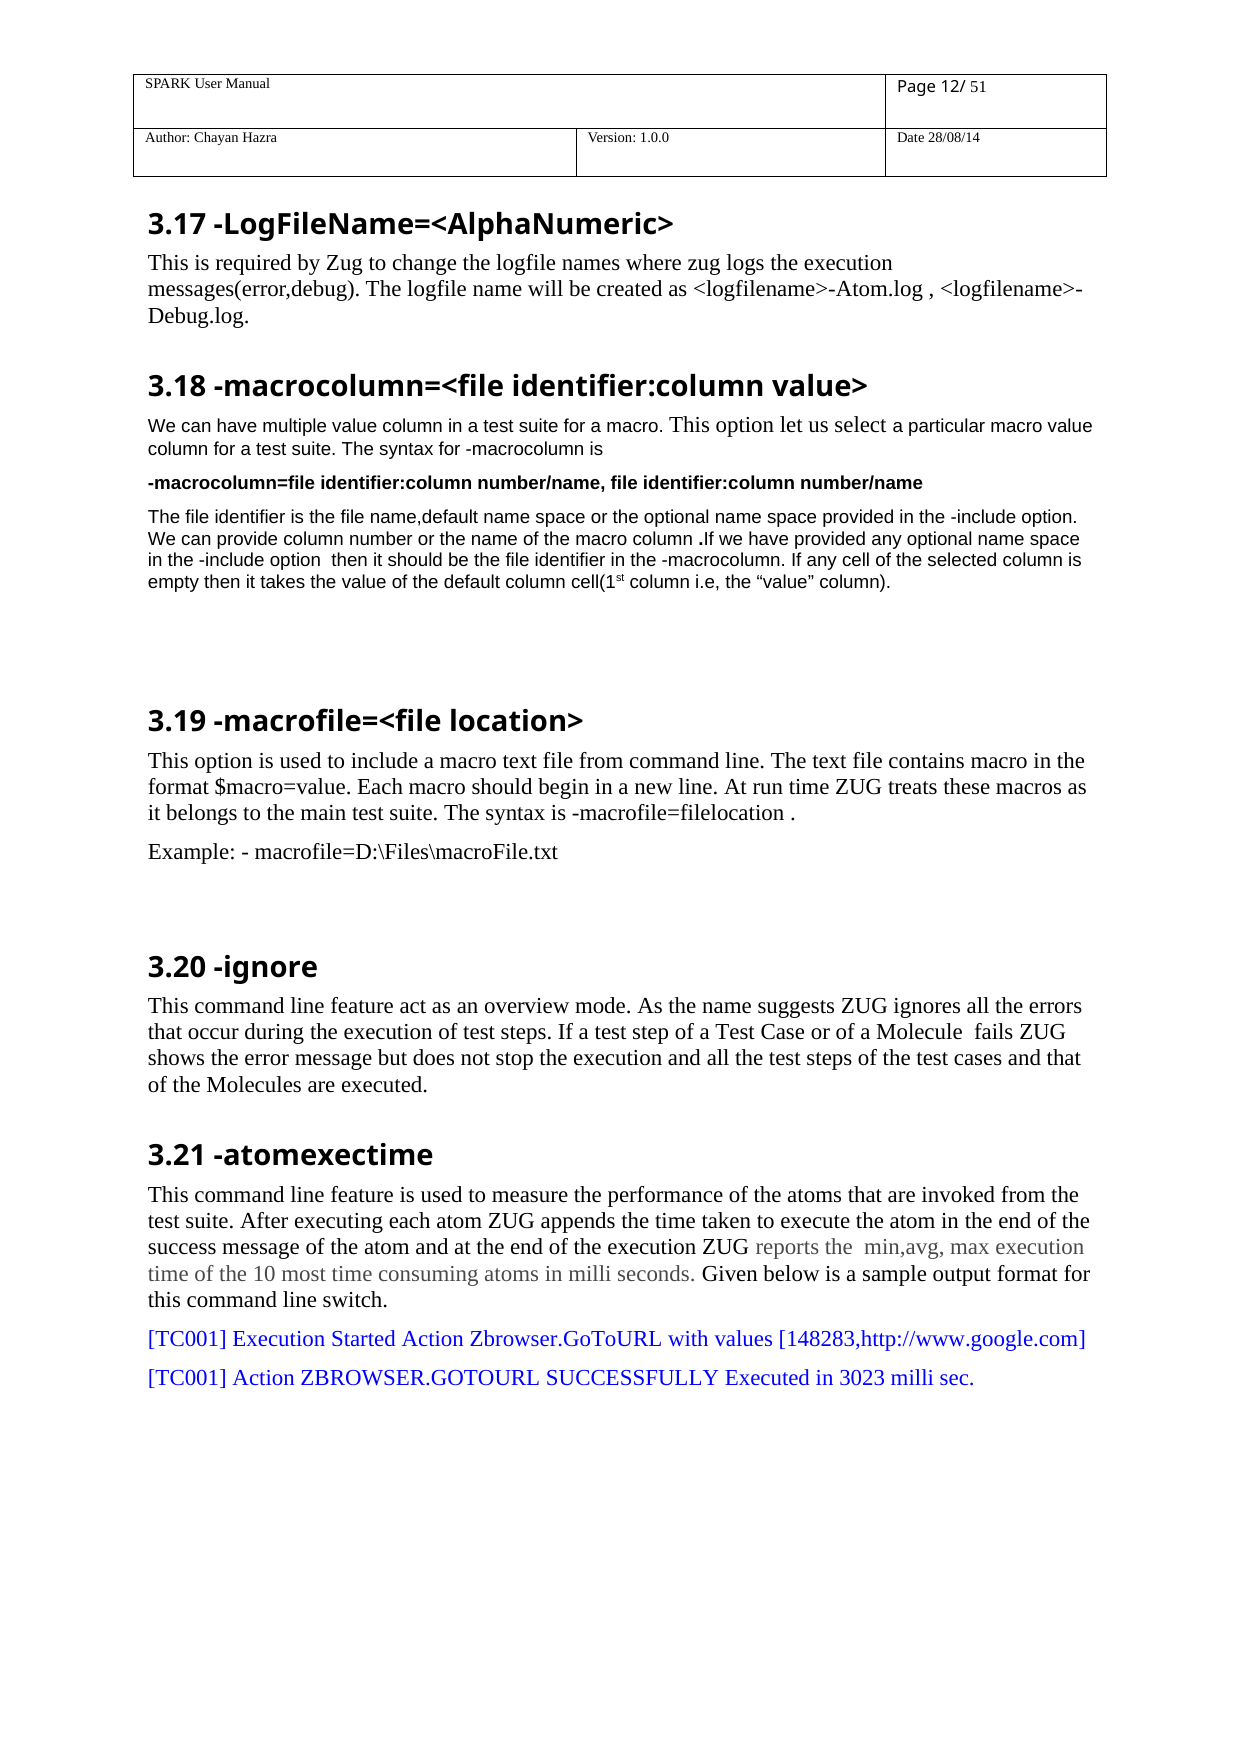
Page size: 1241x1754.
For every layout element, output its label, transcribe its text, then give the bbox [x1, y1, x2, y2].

subtitle 3.19 -macrofile=<file location> [148, 701, 1092, 740]
text -macrocolumn=file identifier:column number/name, file identifier:column number/name [148, 472, 1092, 493]
subtitle 3.21 -atomexectime [148, 1135, 1092, 1174]
text This is required by Zug to change the logfile names where zug logs the execution messages(error,debug). The logfile name will be created as <logfilename>-Atom.log , <logfilename>-Debug.log. [148, 249, 1092, 328]
text The file identifier is the file name,default name space or the optional name space provided in the -include option. We can provide column number or the name of the macro column .If we have provided any optional name space in the -include option then it should be the file identifier in the -macrocolumn. If any cell of the selected column is empty then it takes the value of the default column cell(1st column i.e, the “value” column). [148, 506, 1092, 592]
text [TC001] Action ZBROWSER.GOTOURL SUCCESSFULLY Executed in 3023 milli sec. [148, 1364, 1092, 1390]
text Example: - macrofile=D:\Files\macroFile.txt [148, 838, 1092, 864]
text This command line feature is used to measure the performance of the atoms that are invoked from the test suite. After executing each atom ZUG appends the time taken to execute the atom in the end of the success message of the atom and at the end of the execution ZUG reports the min,avg, max execution time of the 10 most time consuming atoms in milli seconds. Given below is a sample output format for this command line switch. [148, 1181, 1092, 1312]
subtitle 3.18 -macrocolumn=<file identifier:column value> [148, 366, 1092, 405]
text This command line feature act as an overview mode. As the name suggests ZUG ignores all the errors that occur during the execution of test steps. If a test step of a Test Case or of a Molecule fails ZUG shows the error message but does not stop the execution and all the test steps of the test cases and that of the Molecules are executed. [148, 992, 1092, 1097]
text [TC001] Execution Started Action Zbrowser.GoToURL with values [148283,http://www.google.com] [148, 1325, 1092, 1351]
text We can have multiple value column in a test suite for a macro. This option let us select a particular macro value column for a test suite. The syntax for -macrocolumn is [148, 412, 1092, 459]
subtitle 3.20 -ignore [148, 946, 1092, 986]
text This option is used to include a macro text file from command line. The text file contains macro in the format $macro=value. Each macro should begin in a new line. At run time ZUG treats these macros as it belongs to the main test suite. The syntax is -macrofile=filelocation . [148, 747, 1092, 826]
subtitle 3.17 -LogFileName=<AlphaNumeric> [148, 203, 1092, 243]
